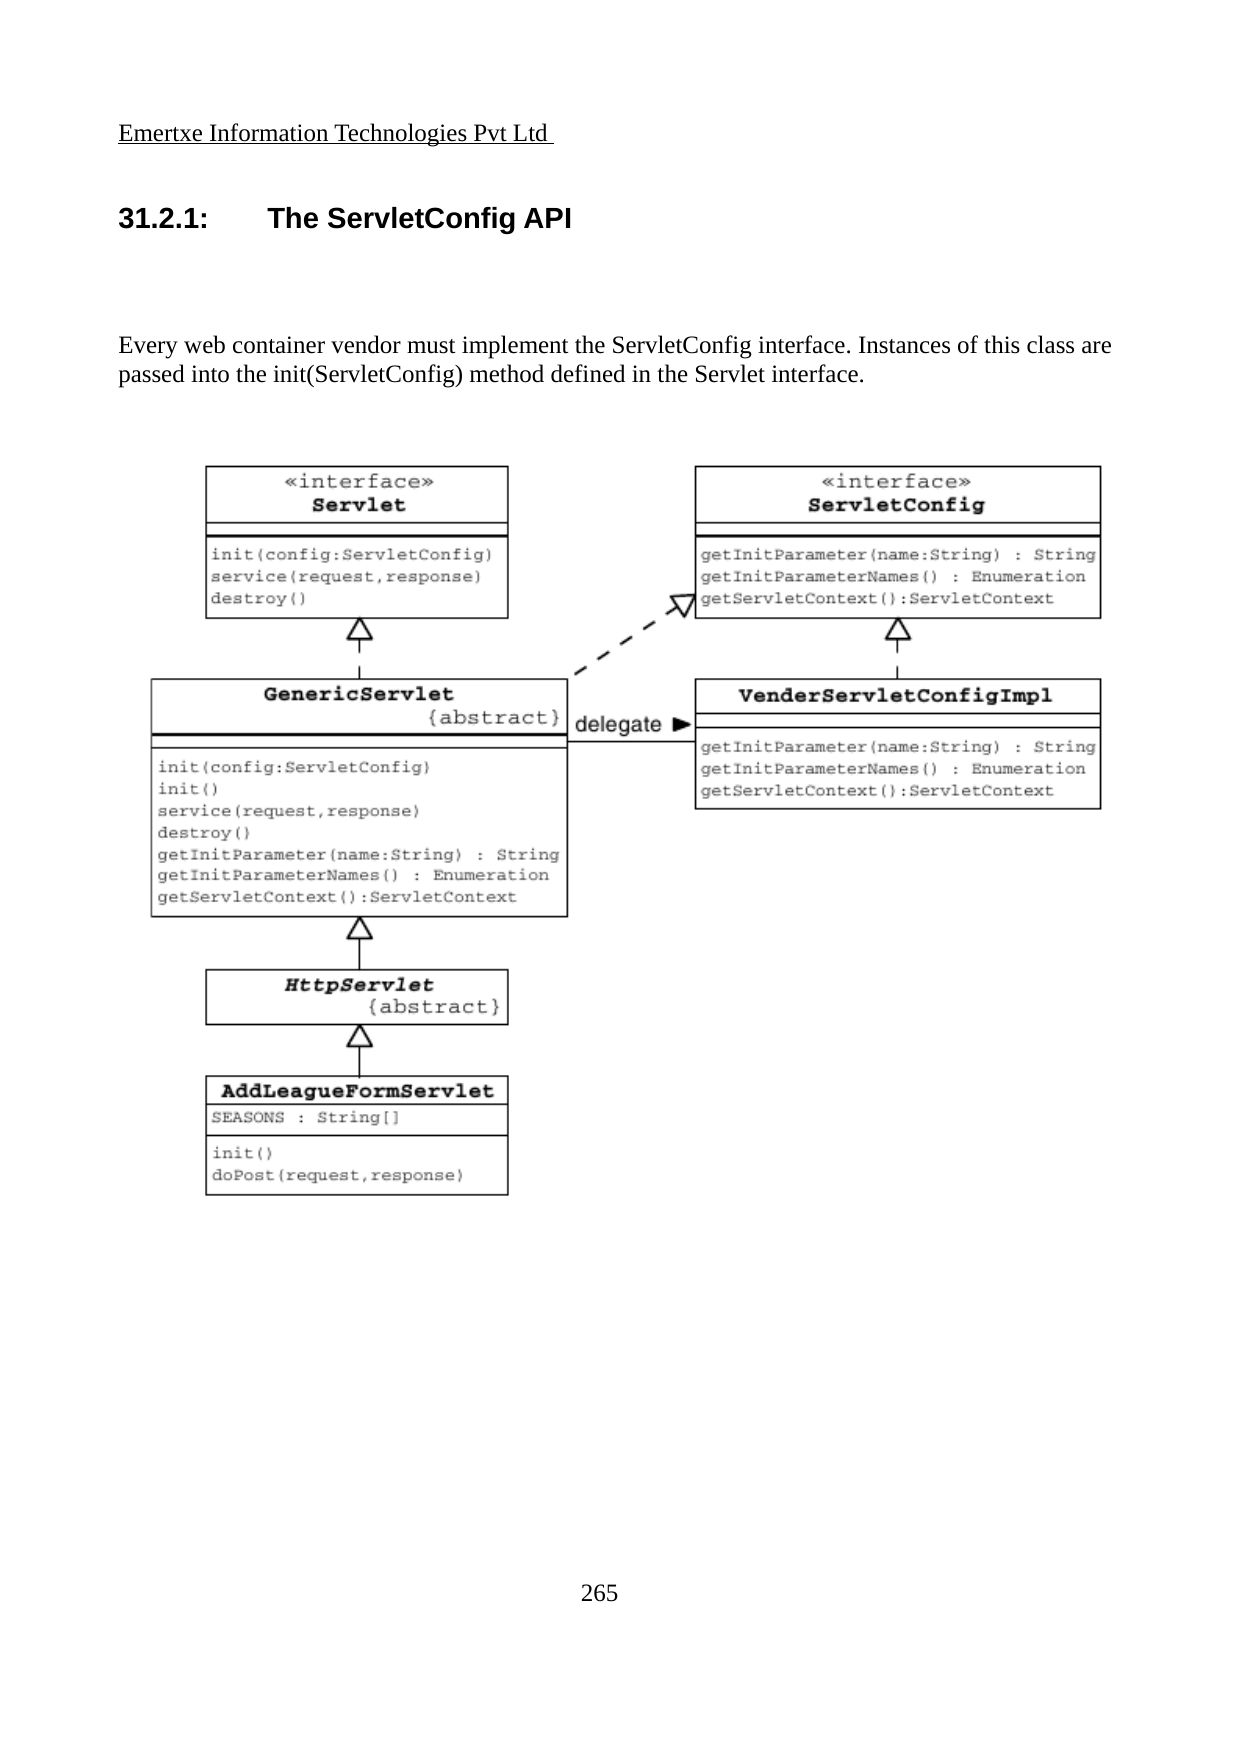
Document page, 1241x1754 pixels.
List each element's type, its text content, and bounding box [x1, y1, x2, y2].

text Every web container vendor must implement the ServletConfig interface. Instances of this class are passed into the init(ServletConfig) method defined in the Servlet interface. [118, 330, 1122, 387]
picture [129, 441, 1111, 1210]
subtitle The ServletConfig API [118, 201, 1122, 235]
